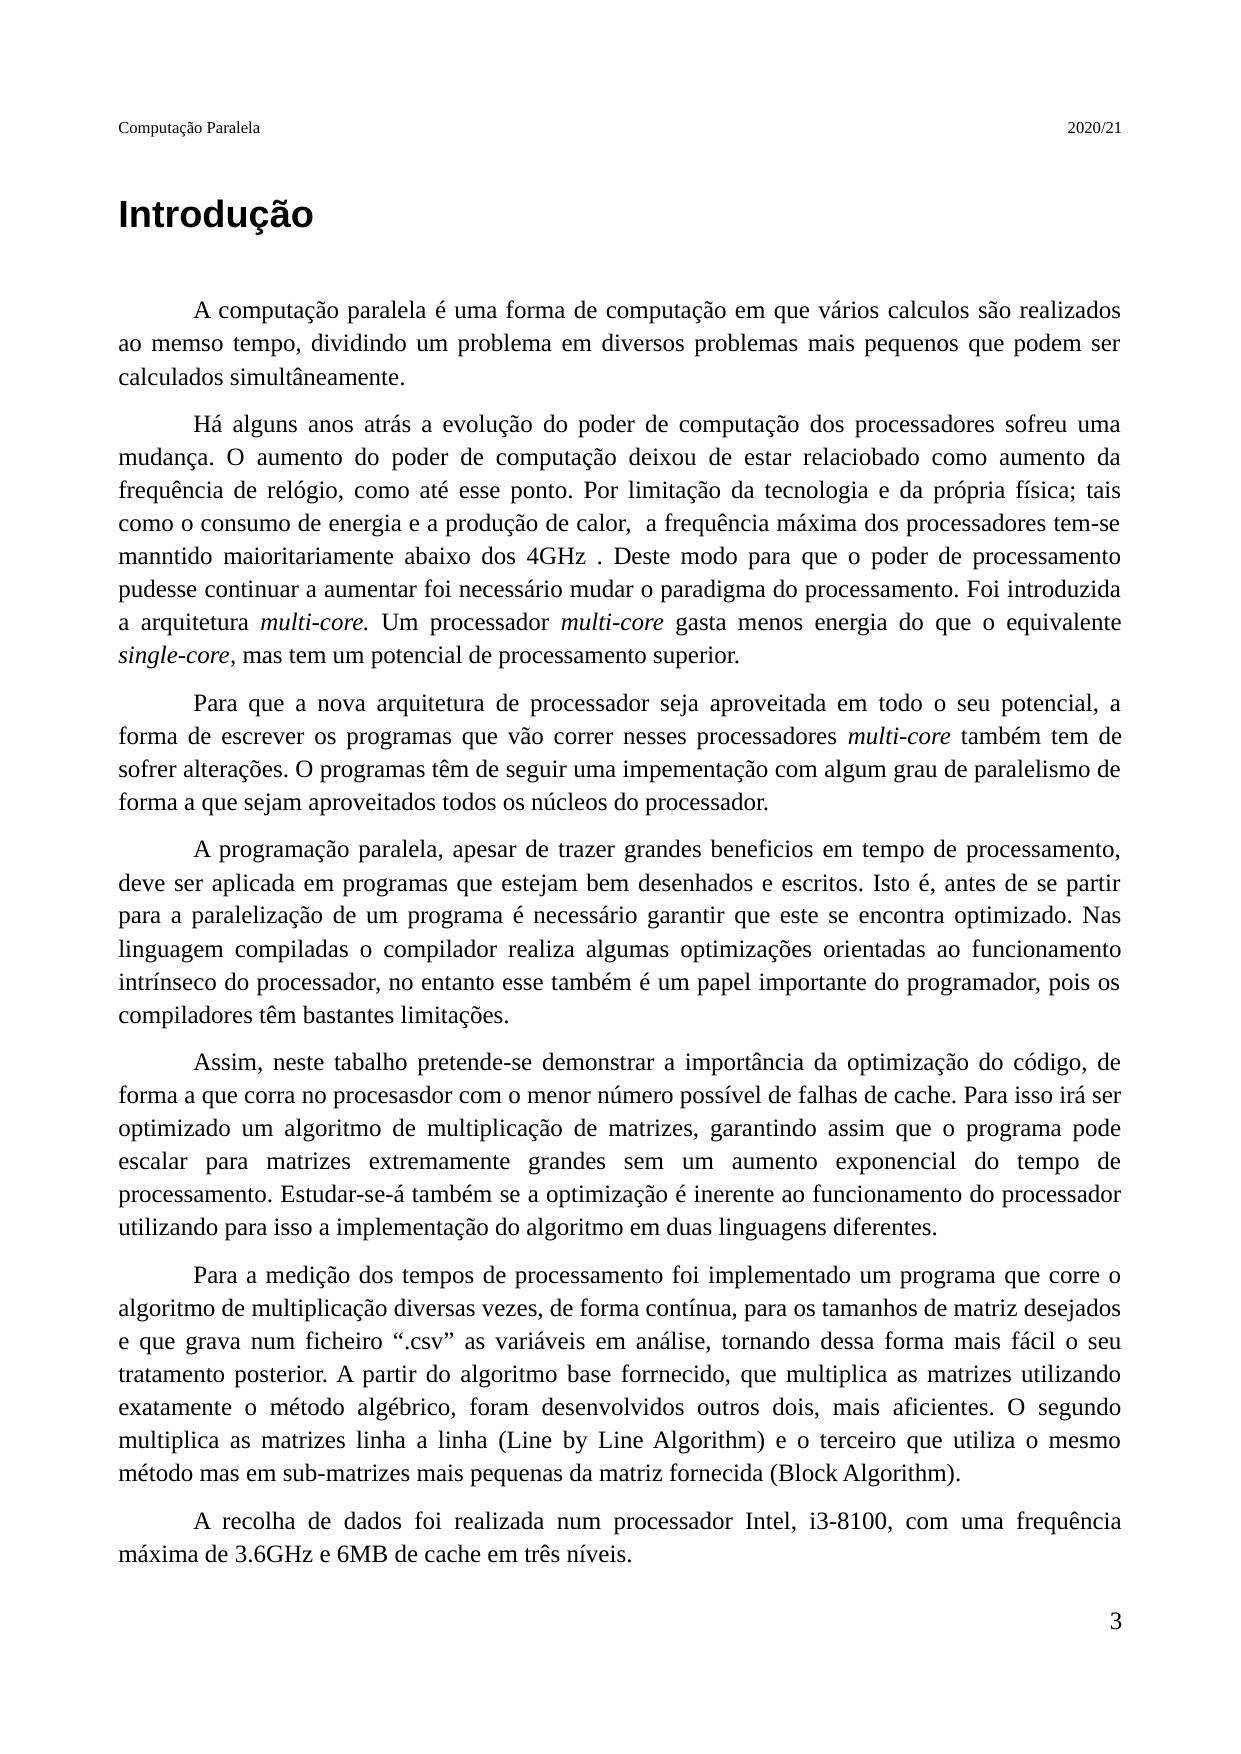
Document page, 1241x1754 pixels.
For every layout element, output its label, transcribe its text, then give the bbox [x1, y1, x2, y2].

text Para a medição dos tempos de processamento foi implementado um programa que corre o algoritmo de multiplicação diversas vezes, de forma contínua, para os tamanhos de matriz desejados e que grava num ficheiro “.csv” as variáveis em análise, tornando dessa forma mais fácil o seu tratamento posterior. A partir do algoritmo base forrnecido, que multiplica as matrizes utilizando exatamente o método algébrico, foram desenvolvidos outros dois, mais aficientes. O segundo multiplica as matrizes linha a linha (Line by Line Algorithm) e o terceiro que utiliza o mesmo método mas em sub-matrizes mais pequenas da matriz fornecida (Block Algorithm). [118, 1260, 1122, 1487]
text Assim, neste tabalho pretende-se demonstrar a importância da optimização do código, de forma a que corra no procesasdor com o menor número possível de falhas de cache. Para isso irá ser optimizado um algoritmo de multiplicação de matrizes, garantindo assim que o programa pode escalar para matrizes extremamente grandes sem um aumento exponencial do tempo de processamento. Estudar-se-á também se a optimização é inerente ao funcionamento do processador utilizando para isso a implementação do algoritmo em duas linguagens diferentes. [118, 1047, 1122, 1241]
text A recolha de dados foi realizada num processador Intel, i3-8100, com uma frequência máxima de 3.6GHz e 6MB de cache em três níveis. [118, 1506, 1122, 1567]
text Para que a nova arquitetura de processador seja aproveitada em todo o seu potencial, a forma de escrever os programas que vão correr nesses processadores multi-core também tem de sofrer alterações. O programas têm de seguir uma impementação com algum grau de paralelismo de forma a que sejam aproveitados todos os núcleos do processador. [118, 688, 1122, 816]
text Há alguns anos atrás a evolução do poder de computação dos processadores sofreu uma mudança. O aumento do poder de computação deixou de estar relaciobado como aumento da frequência de relógio, como até esse ponto. Por limitação da tecnologia e da própria física; tais como o consumo de energia e a produção de calor, a frequência máxima dos processadores tem-se manntido maioritariamente abaixo dos 4GHz . Deste modo para que o poder de processamento pudesse continuar a aumentar foi necessário mudar o paradigma do processamento. Foi introduzida a arquitetura multi-core. Um processador multi-core gasta menos energia do que o equivalente single-core, mas tem um potencial de processamento superior. [118, 409, 1122, 669]
subtitle Introdução [118, 192, 1122, 235]
text A programação paralela, apesar de trazer grandes beneficios em tempo de processamento, deve ser aplicada em programas que estejam bem desenhados e escritos. Isto é, antes de se partir para a paralelização de um programa é necessário garantir que este se encontra optimizado. Nas linguagem compiladas o compilador realiza algumas optimizações orientadas ao funcionamento intrínseco do processador, no entanto esse também é um papel importante do programador, pois os compiladores têm bastantes limitações. [118, 834, 1122, 1028]
text A computação paralela é uma forma de computação em que vários calculos são realizados ao memso tempo, dividindo um problema em diversos problemas mais pequenos que podem ser calculados simultâneamente. [118, 296, 1122, 390]
